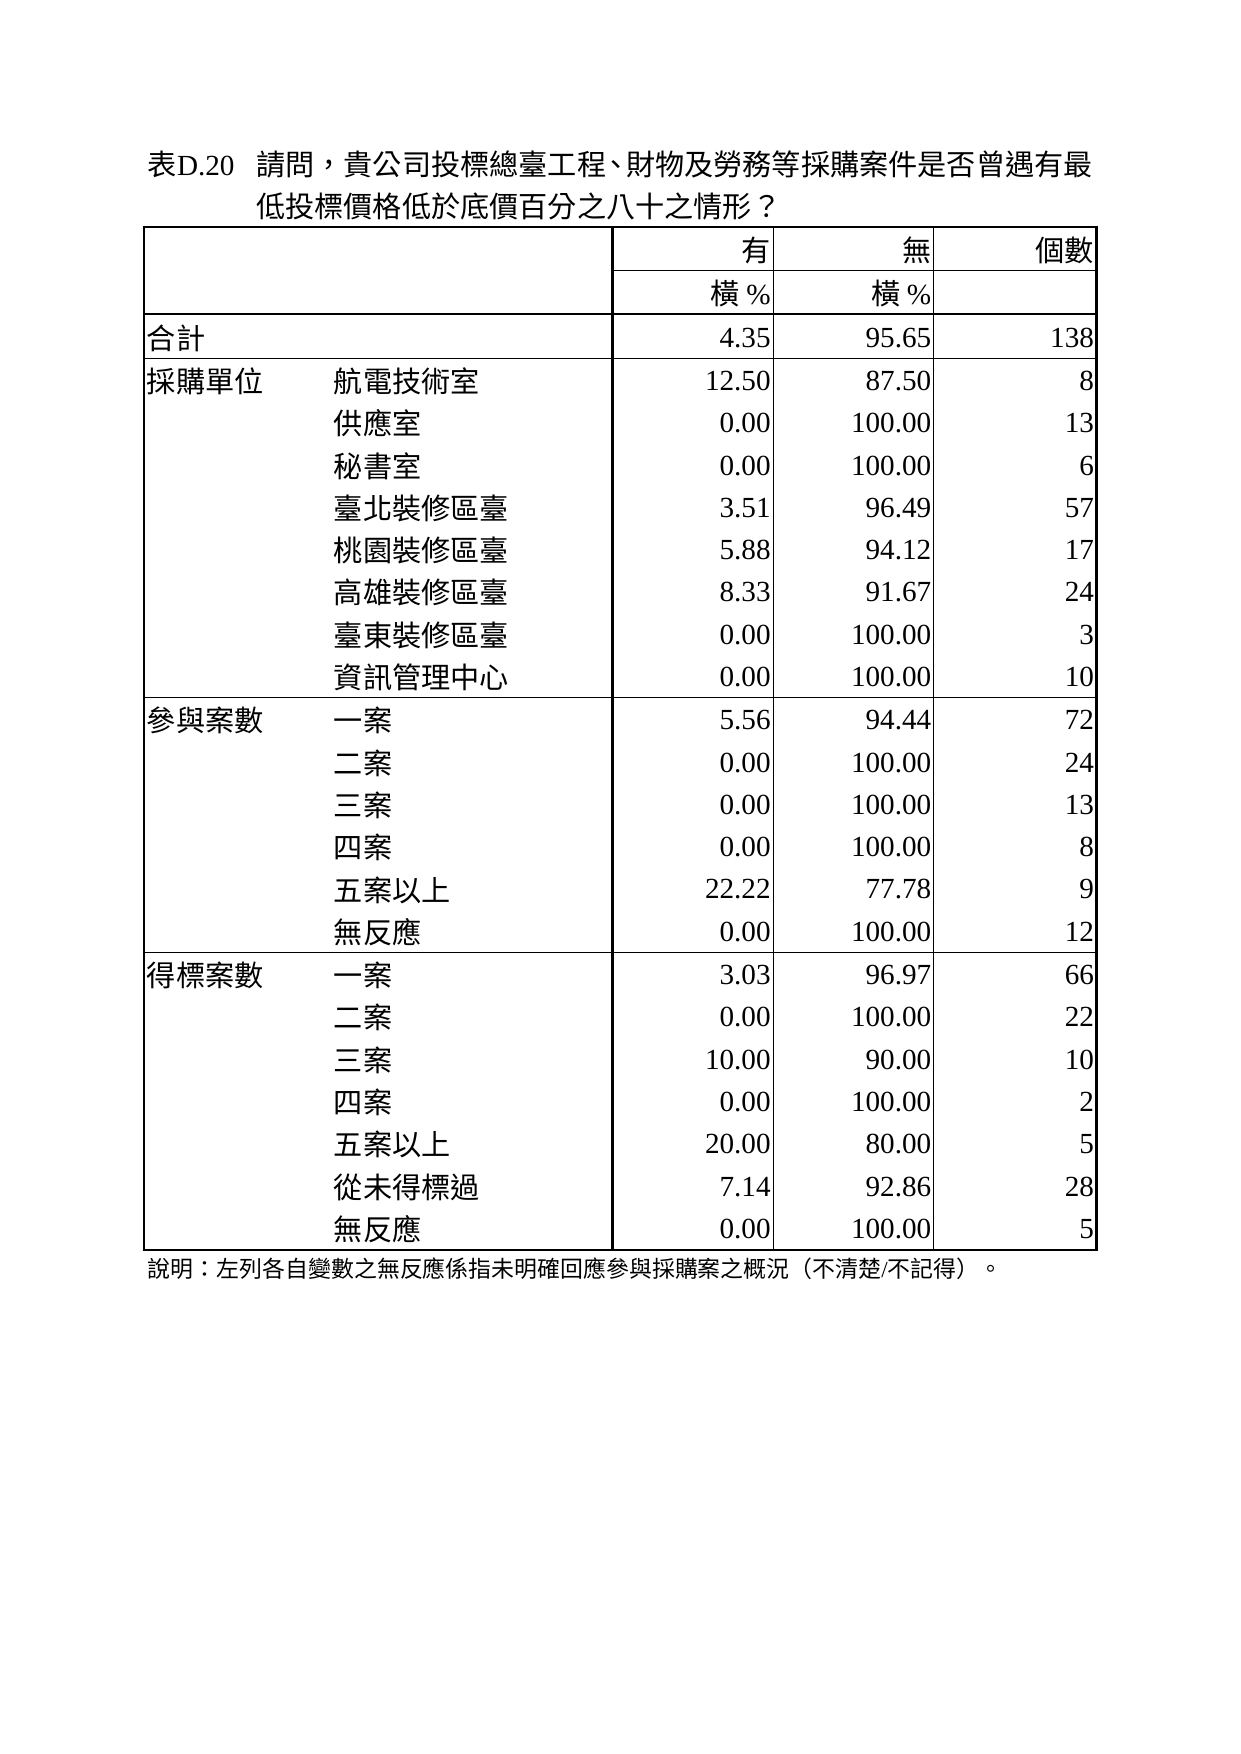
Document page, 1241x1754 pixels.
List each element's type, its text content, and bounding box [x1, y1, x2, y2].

table_cell 四案 [331, 1080, 611, 1122]
table_cell 合計 [145, 315, 331, 358]
table_cell 80.00 [774, 1122, 933, 1164]
table_cell 五案以上 [331, 867, 611, 909]
table_cell [145, 1038, 331, 1080]
table_header 有 [614, 228, 773, 270]
table_cell [145, 486, 331, 528]
table_cell 3 [934, 613, 1095, 655]
table_cell [145, 528, 331, 570]
table_cell [934, 271, 1095, 313]
table_cell 得標案數 [145, 953, 331, 995]
table_cell 100.00 [774, 401, 933, 443]
table_cell 2 [934, 1080, 1095, 1122]
table_cell 10 [934, 1038, 1095, 1080]
table_cell 0.00 [614, 443, 773, 486]
table_cell 90.00 [774, 1038, 933, 1080]
table_cell 0.00 [614, 613, 773, 655]
table_cell 秘書室 [331, 443, 611, 486]
table_cell 桃園裝修區臺 [331, 528, 611, 570]
table_cell 參與案數 [145, 698, 331, 740]
table_cell 臺北裝修區臺 [331, 486, 611, 528]
table_cell 87.50 [774, 359, 933, 401]
table_cell 96.97 [774, 953, 933, 995]
table_cell 100.00 [774, 995, 933, 1037]
table_cell 7.14 [614, 1164, 773, 1207]
table_cell 24 [934, 740, 1095, 783]
table_cell 0.00 [614, 783, 773, 825]
table_cell [145, 825, 331, 867]
table_cell 五案以上 [331, 1122, 611, 1164]
table_cell 138 [934, 315, 1095, 358]
table_cell 20.00 [614, 1122, 773, 1164]
table_cell [145, 1080, 331, 1122]
table_cell [145, 783, 331, 825]
table_cell 22 [934, 995, 1095, 1037]
table_cell 橫 % [774, 271, 933, 313]
table_cell 0.00 [614, 825, 773, 867]
table_cell 24 [934, 570, 1095, 612]
table_cell 77.78 [774, 867, 933, 909]
table_cell 0.00 [614, 401, 773, 443]
table_cell 91.67 [774, 570, 933, 612]
table_cell 四案 [331, 825, 611, 867]
table_cell 8.33 [614, 570, 773, 612]
table_cell [145, 740, 331, 783]
table_cell 3.03 [614, 953, 773, 995]
table_cell 100.00 [774, 825, 933, 867]
table_cell 高雄裝修區臺 [331, 570, 611, 612]
table_cell 12.50 [614, 359, 773, 401]
table_cell 100.00 [774, 740, 933, 783]
table_cell 17 [934, 528, 1095, 570]
table_cell 無反應 [331, 1207, 611, 1249]
table_cell 三案 [331, 783, 611, 825]
table_cell 92.86 [774, 1164, 933, 1207]
table_cell [145, 270, 331, 313]
table_cell 從未得標過 [331, 1164, 611, 1207]
table_cell 二案 [331, 740, 611, 783]
table_cell 100.00 [774, 1207, 933, 1249]
table_cell 0.00 [614, 655, 773, 697]
table_cell 5.88 [614, 528, 773, 570]
table_cell [331, 270, 611, 313]
table_cell 4.35 [614, 315, 773, 358]
table_cell 無反應 [331, 910, 611, 952]
table_header [145, 228, 331, 270]
table_cell 一案 [331, 698, 611, 740]
table_cell [145, 995, 331, 1037]
table_cell 22.22 [614, 867, 773, 909]
list 請問，貴公司投標總臺工程、財物及勞務等採購案件是否曾遇有最低投標價格低於底價百分之八十之情形？ [148, 142, 1092, 226]
table_cell 72 [934, 698, 1095, 740]
table_cell [145, 1207, 331, 1249]
table_cell 10 [934, 655, 1095, 697]
table_cell 57 [934, 486, 1095, 528]
table_cell 一案 [331, 953, 611, 995]
table_cell 10.00 [614, 1038, 773, 1080]
table_cell 航電技術室 [331, 359, 611, 401]
table_header [331, 228, 611, 270]
table_cell 8 [934, 825, 1095, 867]
table_cell 3.51 [614, 486, 773, 528]
table_cell [145, 1122, 331, 1164]
table_cell 96.49 [774, 486, 933, 528]
table_cell 94.44 [774, 698, 933, 740]
table_cell 100.00 [774, 443, 933, 486]
table_cell 5.56 [614, 698, 773, 740]
table_cell [145, 910, 331, 952]
table_cell 0.00 [614, 740, 773, 783]
table_cell 0.00 [614, 910, 773, 952]
table_cell 5 [934, 1122, 1095, 1164]
table_header 無 [774, 228, 933, 270]
table_cell 66 [934, 953, 1095, 995]
table_cell 12 [934, 910, 1095, 952]
table_cell 供應室 [331, 401, 611, 443]
table_cell 100.00 [774, 783, 933, 825]
table_cell 5 [934, 1207, 1095, 1249]
table_cell 9 [934, 867, 1095, 909]
table_cell 13 [934, 401, 1095, 443]
table_cell [145, 1164, 331, 1207]
table_header 個數 [934, 228, 1095, 270]
table_cell 6 [934, 443, 1095, 486]
table_cell [145, 401, 331, 443]
table_cell [145, 570, 331, 612]
table_cell [145, 613, 331, 655]
table_cell 94.12 [774, 528, 933, 570]
table_cell [145, 867, 331, 909]
table_cell 100.00 [774, 655, 933, 697]
table_cell 13 [934, 783, 1095, 825]
table_cell 0.00 [614, 995, 773, 1037]
text 說明：左列各自變數之無反應係指未明確回應參與採購案之概況（不清楚/不記得）。 [148, 1251, 1092, 1284]
table_cell [331, 315, 611, 358]
table_cell 100.00 [774, 613, 933, 655]
table_cell [145, 655, 331, 697]
table_cell 臺東裝修區臺 [331, 613, 611, 655]
table_cell 0.00 [614, 1207, 773, 1249]
table_cell 0.00 [614, 1080, 773, 1122]
table_cell 8 [934, 359, 1095, 401]
table_cell 28 [934, 1164, 1095, 1207]
table_cell 95.65 [774, 315, 933, 358]
table_cell 二案 [331, 995, 611, 1037]
table_cell 100.00 [774, 1080, 933, 1122]
table_cell [145, 443, 331, 486]
table_cell 三案 [331, 1038, 611, 1080]
table_cell 採購單位 [145, 359, 331, 401]
table_cell 橫 % [614, 271, 773, 313]
table_cell 資訊管理中心 [331, 655, 611, 697]
table_cell 100.00 [774, 910, 933, 952]
